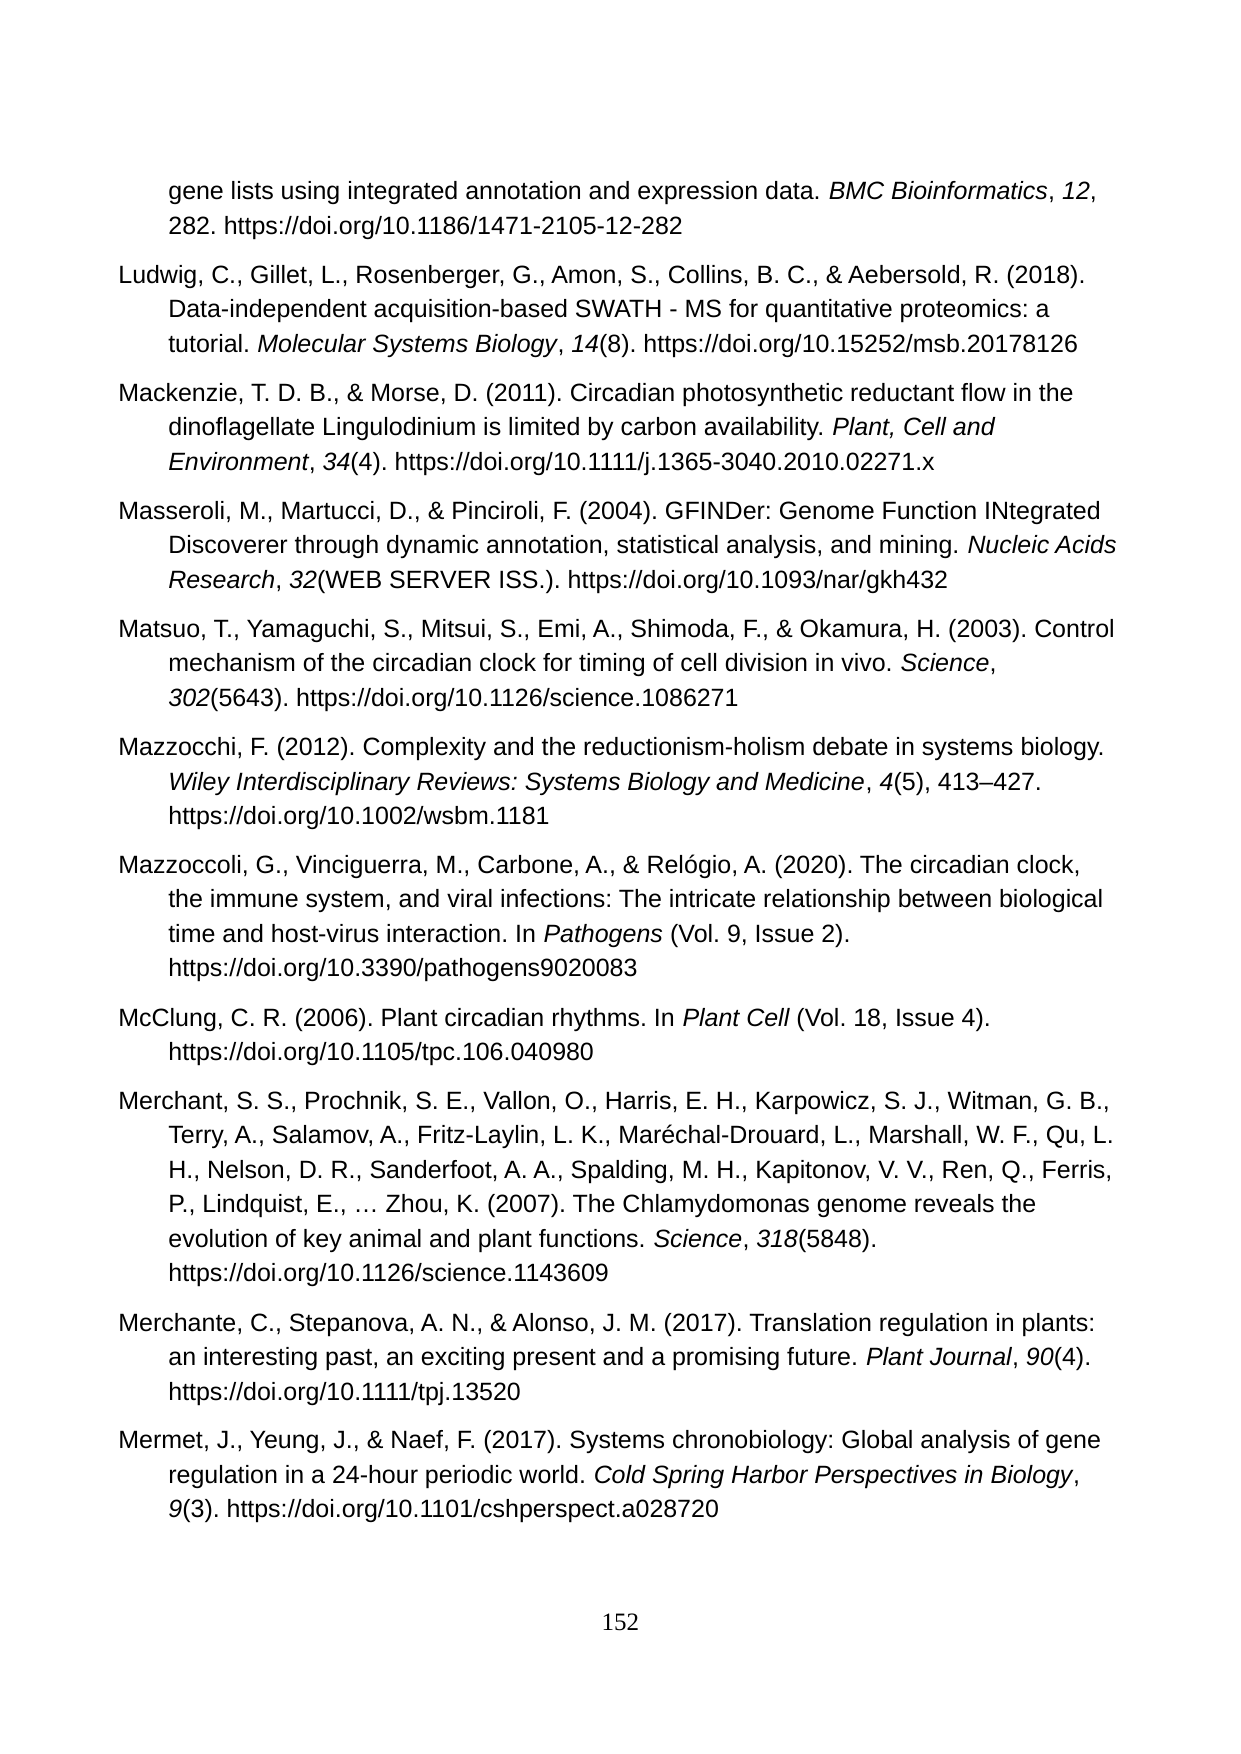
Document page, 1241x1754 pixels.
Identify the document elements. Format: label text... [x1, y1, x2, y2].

text Mermet, J., Yeung, J., & Naef, F. (2017). Systems chronobiology: Global analysis of gene regulation in a 24-hour periodic world. Cold Spring Harbor Perspectives in Biology, 9(3). https://doi.org/10.1101/cshperspect.a028720 [118, 1426, 1122, 1523]
text gene lists using integrated annotation and expression data. BMC Bioinformatics, 12, 282. https://doi.org/10.1186/1471-2105-12-282 [118, 176, 1122, 239]
text Merchant, S. S., Prochnik, S. E., Vallon, O., Harris, E. H., Karpowicz, S. J., Witman, G. B., Terry, A., Salamov, A., Fritz-Laylin, L. K., Maréchal-Drouard, L., Marshall, W. F., Qu, L. H., Nelson, D. R., Sanderfoot, A. A., Spalding, M. H., Kapitonov, V. V., Ren, Q., Ferris, P., Lindquist, E., … Zhou, K. (2007). The Chlamydomonas genome reveals the evolution of key animal and plant functions. Science, 318(5848). https://doi.org/10.1126/science.1143609 [118, 1086, 1122, 1287]
text Masseroli, M., Martucci, D., & Pinciroli, F. (2004). GFINDer: Genome Function INtegrated Discoverer through dynamic annotation, statistical analysis, and mining. Nucleic Acids Research, 32(WEB SERVER ISS.). https://doi.org/10.1093/nar/gkh432 [118, 496, 1122, 594]
text Mackenzie, T. D. B., & Morse, D. (2011). Circadian photosynthetic reductant flow in the dinoflagellate Lingulodinium is limited by carbon availability. Plant, Cell and Environment, 34(4). https://doi.org/10.1111/j.1365-3040.2010.02271.x [118, 378, 1122, 476]
text Ludwig, C., Gillet, L., Rosenberger, G., Amon, S., Collins, B. C., & Aebersold, R. (2018). Data‐independent acquisition‐based SWATH ‐ MS for quantitative proteomics: a tutorial. Molecular Systems Biology, 14(8). https://doi.org/10.15252/msb.20178126 [118, 260, 1122, 358]
text Mazzocchi, F. (2012). Complexity and the reductionism-holism debate in systems biology. Wiley Interdisciplinary Reviews: Systems Biology and Medicine, 4(5), 413–427. https://doi.org/10.1002/wsbm.1181 [118, 732, 1122, 830]
text Merchante, C., Stepanova, A. N., & Alonso, J. M. (2017). Translation regulation in plants: an interesting past, an exciting present and a promising future. Plant Journal, 90(4). https://doi.org/10.1111/tpj.13520 [118, 1307, 1122, 1405]
text Mazzoccoli, G., Vinciguerra, M., Carbone, A., & Relógio, A. (2020). The circadian clock, the immune system, and viral infections: The intricate relationship between biological time and host-virus interaction. In Pathogens (Vol. 9, Issue 2). https://doi.org/10.3390/pathogens9020083 [118, 850, 1122, 982]
text McClung, C. R. (2006). Plant circadian rhythms. In Plant Cell (Vol. 18, Issue 4). https://doi.org/10.1105/tpc.106.040980 [118, 1002, 1122, 1066]
text Matsuo, T., Yamaguchi, S., Mitsui, S., Emi, A., Shimoda, F., & Okamura, H. (2003). Control mechanism of the circadian clock for timing of cell division in vivo. Science, 302(5643). https://doi.org/10.1126/science.1086271 [118, 614, 1122, 712]
